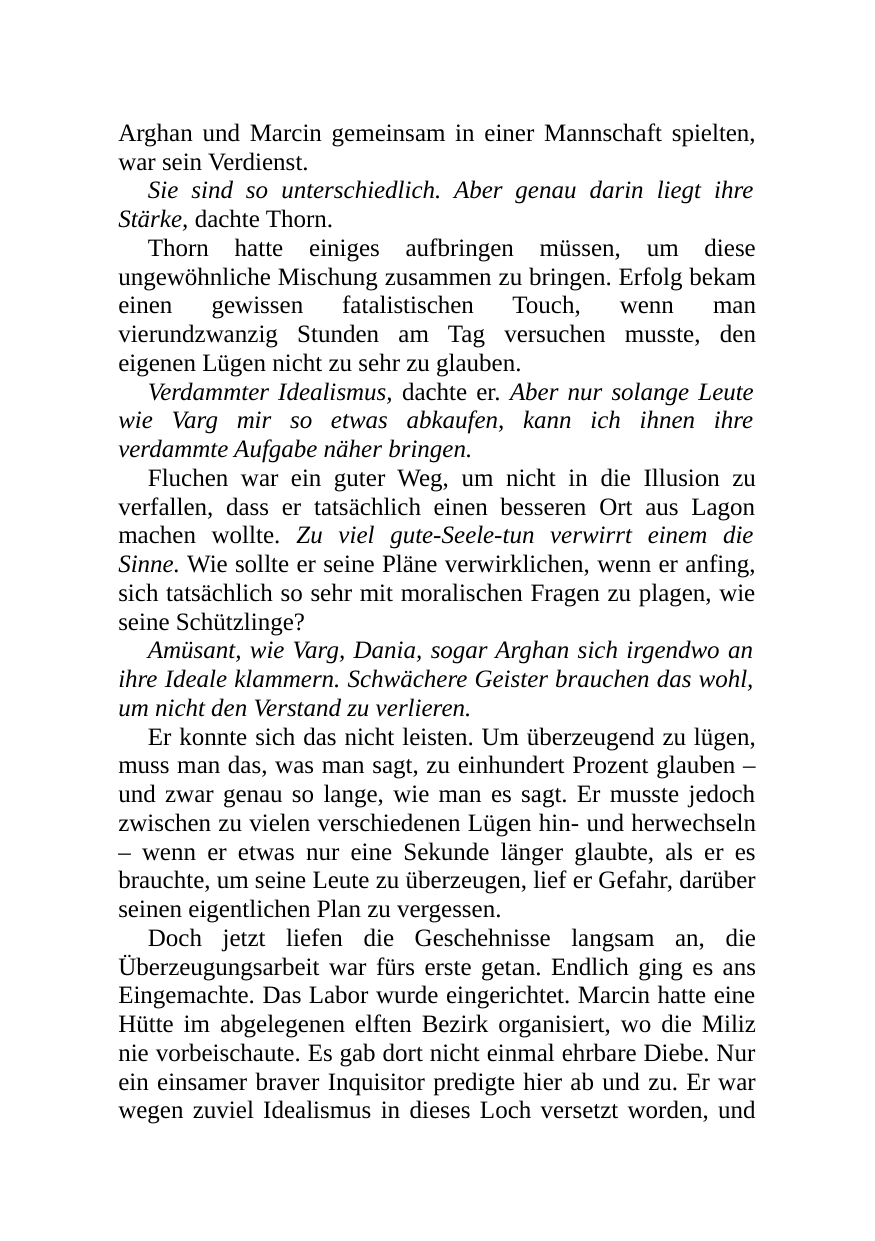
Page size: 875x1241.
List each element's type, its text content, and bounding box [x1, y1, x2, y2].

text Arghan und Marcin gemeinsam in einer Mannschaft spielten, war sein Verdienst. [118, 118, 756, 176]
text Thorn hatte einiges aufbringen müssen, um diese ungewöhnliche Mischung zusammen zu bringen. Erfolg bekam einen gewissen fatalistischen Touch, wenn man vierundzwanzig Stunden am Tag versuchen musste, den eigenen Lügen nicht zu sehr zu glauben. [118, 233, 756, 377]
text Amüsant, wie Varg, Dania, sogar Arghan sich irgendwo an ihre Ideale klammern. Schwächere Geister brauchen das wohl, um nicht den Verstand zu verlieren. [118, 636, 756, 722]
text Er konnte sich das nicht leisten. Um überzeugend zu lügen, muss man das, was man sagt, zu einhundert Prozent glauben – und zwar genau so lange, wie man es sagt. Er musste jedoch zwischen zu vielen verschiedenen Lügen hin- und herwechseln – wenn er etwas nur eine Sekunde länger glaubte, als er es brauchte, um seine Leute zu überzeugen, lief er Gefahr, darüber seinen eigentlichen Plan zu vergessen. [118, 722, 756, 923]
text Fluchen war ein guter Weg, um nicht in die Illusion zu verfallen, dass er tatsächlich einen besseren Ort aus Lagon machen wollte. Zu viel gute-Seele-tun verwirrt einem die Sinne. Wie sollte er seine Pläne verwirklichen, wenn er anfing, sich tatsächlich so sehr mit moralischen Fragen zu plagen, wie seine Schützlinge? [118, 463, 756, 636]
text Verdammter Idealismus, dachte er. Aber nur solange Leute wie Varg mir so etwas abkaufen, kann ich ihnen ihre verdammte Aufgabe näher bringen. [118, 377, 756, 463]
text Sie sind so unterschiedlich. Aber genau darin liegt ihre Stärke, dachte Thorn. [118, 176, 756, 233]
text Doch jetzt liefen die Geschehnisse langsam an, die Überzeugungsarbeit war fürs erste getan. Endlich ging es ans Eingemachte. Das Labor wurde eingerichtet. Marcin hatte eine Hütte im abgelegenen elften Bezirk organisiert, wo die Miliz nie vorbeischaute. Es gab dort nicht einmal ehrbare Diebe. Nur ein einsamer braver Inquisitor predigte hier ab und zu. Er war wegen zuviel Idealismus in dieses Loch versetzt worden, und [118, 923, 756, 1124]
